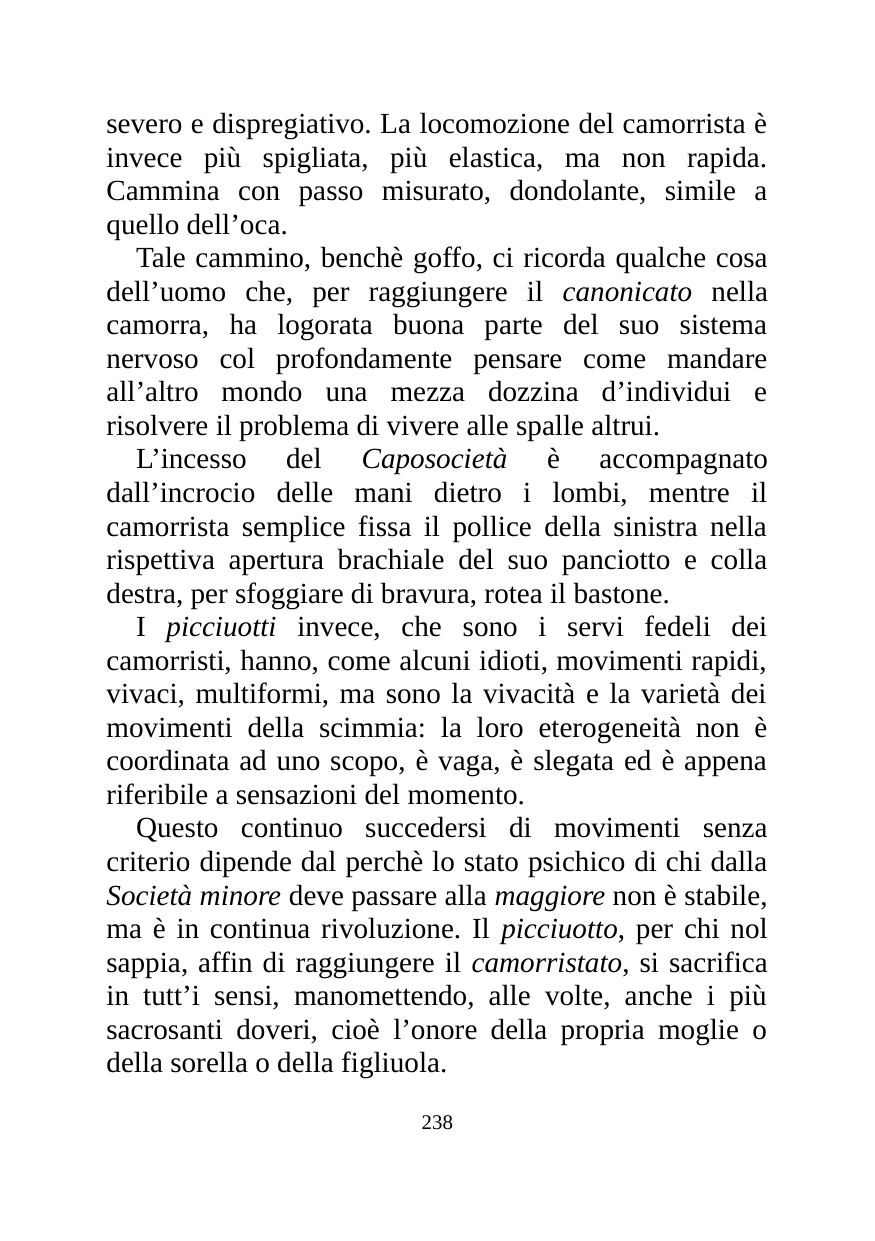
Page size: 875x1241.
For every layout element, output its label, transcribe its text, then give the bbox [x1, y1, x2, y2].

text L’incesso del Caposocietà è accompagnato dall’incrocio delle mani dietro i lombi, mentre il camorrista semplice fissa il pollice della sinistra nella rispettiva apertura brachiale del suo panciotto e colla destra, per sfoggiare di bravura, rotea il bastone. [106, 442, 768, 609]
text I picciuotti invece, che sono i servi fedeli dei camorristi, hanno, come alcuni idioti, movimenti rapidi, vivaci, multiformi, ma sono la vivacità e la varietà dei movimenti della scimmia: la loro eterogeneità non è coordinata ad uno scopo, è vaga, è slegata ed è appena riferibile a sensazioni del momento. [106, 609, 768, 811]
text Tale cammino, benchè goffo, ci ricorda qualche cosa dell’uomo che, per raggiungere il canonicato nella camorra, ha logorata buona parte del suo sistema nervoso col profondamente pensare come mandare all’altro mondo una mezza dozzina d’individui e risolvere il problema di vivere alle spalle altrui. [106, 240, 768, 442]
text Questo continuo succedersi di movimenti senza criterio dipende dal perchè lo stato psichico di chi dalla Società minore deve passare alla maggiore non è stabile, ma è in continua rivoluzione. Il picciuotto, per chi nol sappia, affin di raggiungere il camorristato, si sacrifica in tutt’i sensi, manomettendo, alle volte, anche i più sacrosanti doveri, cioè l’onore della propria moglie o della sorella o della figliuola. [106, 811, 768, 1079]
text severo e dispregiativo. La locomozione del camorrista è invece più spigliata, più elastica, ma non rapida. Cammina con passo misurato, dondolante, simile a quello dell’oca. [106, 106, 768, 240]
